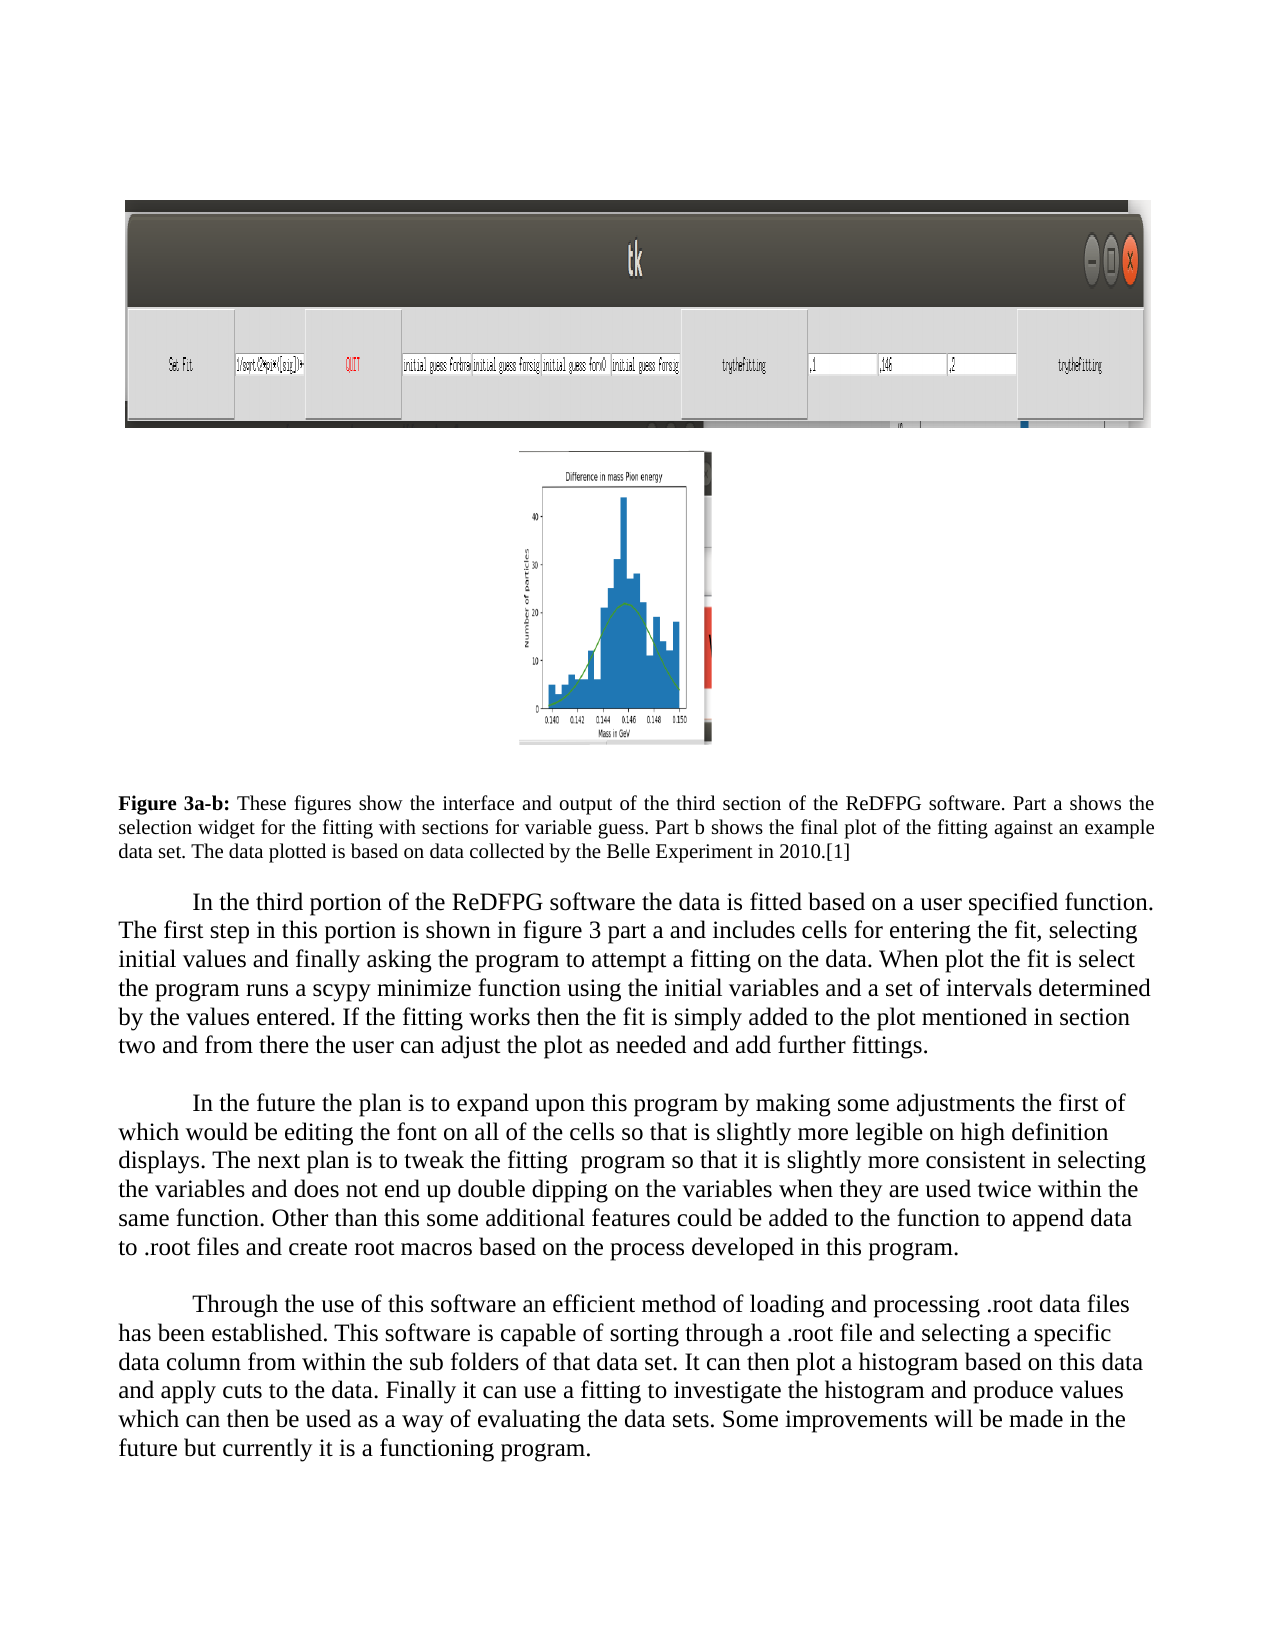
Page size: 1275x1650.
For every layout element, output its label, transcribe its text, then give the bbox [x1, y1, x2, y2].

text In the future the plan is to expand upon this program by making some adjustments the first of which would be editing the font on all of the cells so that is slightly more legible on high definition displays. The next plan is to tweak the fitting program so that it is slightly more consistent in selecting the variables and does not end up double dipping on the variables when they are used twice within the same function. Other than this some additional features could be added to the function to append data to .root files and create root macros based on the process developed in this program. [118, 1088, 1157, 1261]
text Through the use of this software an efficient method of loading and processing .root data files has been established. This software is capable of sorting through a .root file and selecting a specific data column from within the sub folders of that data set. It can then plot a histogram based on this data and apply cuts to the data. Finally it can use a fitting to investigate the histogram and produce values which can then be used as a way of evaluating the data sets. Some improvements will be made in the future but currently it is a functioning program. [118, 1289, 1157, 1462]
text Figure 3a-b: These figures show the interface and output of the third section of the ReDFPG software. Part a shows the selection widget for the fitting with sections for variable guess. Part b shows the final plot of the fitting against an example data set. The data plotted is based on data collected by the Belle Experiment in 2010.[1] [118, 791, 1157, 863]
picture [125, 200, 1151, 428]
text In the third portion of the ReDFPG software the data is fitted based on a user specified function. The first step in this portion is shown in figure 3 part a and includes cells for entering the fit, selecting initial values and finally asking the program to attempt a fitting on the data. When plot the fit is select the program runs a scypy minimize function using the initial variables and a set of intervals determined by the values entered. If the fitting works then the fit is simply added to the plot mentioned in section two and from there the user can adjust the plot as needed and add further fittings. [118, 887, 1157, 1059]
